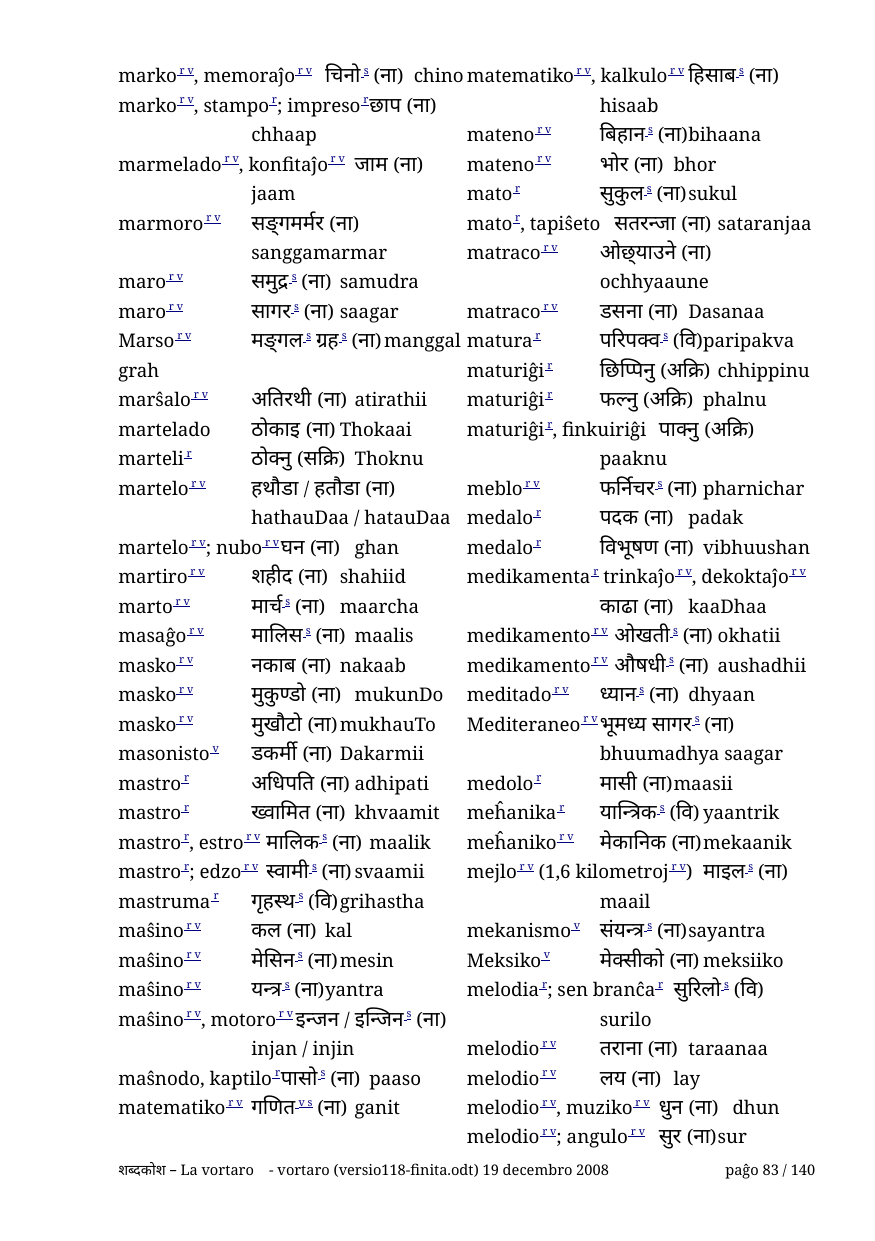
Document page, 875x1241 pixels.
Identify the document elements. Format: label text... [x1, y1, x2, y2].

text maturiĝi r, finkuiriĝi पाक्नु (अक्रि) paaknu [467, 413, 815, 472]
text maŝino r v, motoro r v इन्जन / इन्जिन s (ना) injan / injin [118, 1002, 467, 1061]
text marko r v, memoraĵo r v चिनो s (ना) chino [118, 59, 467, 88]
text maŝino r v कल (ना) kal [118, 914, 467, 943]
text mato r, tapiŝeto सतरन्जा (ना) sataranjaa [467, 206, 815, 236]
text medikamento r v औषधी s (ना) aushadhii [467, 649, 815, 678]
text martiro r v शहीद (ना) shahiid [118, 560, 467, 590]
text marmelado r v, konfitaĵo r v जाम (ना) jaam [118, 147, 467, 206]
text mastro r, estro r v मालिक s (ना) maalik [118, 826, 467, 855]
text mekanismo v संयन्त्र s (ना) sayantra [467, 914, 815, 943]
text medalo r पदक (ना) padak [467, 501, 815, 531]
text masonisto v डकर्मी (ना) Dakarmii [118, 737, 467, 767]
text masko r v मुकुण्डो (ना) mukunDo [118, 678, 467, 708]
text meĥaniko r v मेकानिक (ना) mekaanik [467, 826, 815, 855]
text mastro r ख्वामित (ना) khvaamit [118, 796, 467, 826]
text masko r v नकाब (ना) nakaab [118, 649, 467, 678]
text mateno r v भोर (ना) bhor [467, 147, 815, 177]
text matura r परिपक्व s (वि) paripakva [467, 324, 815, 354]
text maro r v समुद्र s (ना) samudra [118, 265, 467, 295]
text meditado r v ध्यान s (ना) dhyaan [467, 678, 815, 708]
text matematiko r v, kalkulo r v हिसाब s (ना) hisaab [467, 59, 815, 118]
text melodio r v, muziko r v धुन (ना) dhun [467, 1091, 815, 1120]
text melodio r v; angulo r v सुर (ना) sur [467, 1120, 815, 1150]
text maro r v सागर s (ना) saagar [118, 295, 467, 324]
text medikamento r v ओखती s (ना) okhatii [467, 619, 815, 649]
text medolo r मासी (ना) maasii [467, 767, 815, 796]
text meblo r v फर्निचर s (ना) pharnichar [467, 472, 815, 501]
text matraco r v डसना (ना) Dasanaa [467, 295, 815, 324]
text Mediteraneo r v भूमध्य सागर s (ना) bhuumadhya saagar [467, 708, 815, 767]
text maturiĝi r छिप्पिनु (अक्रि) chhippinu [467, 354, 815, 383]
text medikamenta r trinkaĵo r v, dekoktaĵo r v काढा (ना) kaaDhaa [467, 560, 815, 619]
text martelo r v; nubo r v घन (ना) ghan [118, 531, 467, 560]
text mastro r; edzo r v स्वामी s (ना) svaamii [118, 855, 467, 884]
text mato r सुकुल s (ना) sukul [467, 177, 815, 206]
text melodio r v तराना (ना) taraanaa [467, 1032, 815, 1061]
text Marso r v मङ्गल s ग्रह s (ना) manggal grah [118, 324, 467, 383]
text marto r v मार्च s (ना) maarcha [118, 590, 467, 619]
text maŝino r v मेसिन s (ना) mesin [118, 943, 467, 973]
text maturiĝi r फल्नु (अक्रि) phalnu [467, 383, 815, 413]
text melodio r v लय (ना) lay [467, 1061, 815, 1091]
text mastruma r गृहस्थ s (वि) grihastha [118, 884, 467, 914]
text marŝalo r v अतिरथी (ना) atirathii [118, 383, 467, 413]
text mateno r v बिहान s (ना) bihaana [467, 118, 815, 147]
text matematiko r v गणित v s (ना) ganit [118, 1091, 467, 1120]
text masko r v मुखौटो (ना) mukhauTo [118, 708, 467, 737]
text marko r v, stampo r; impreso r छाप (ना) chhaap [118, 88, 467, 147]
text mejlo r v (1,6 kilometroj r v) माइल s (ना) maail [467, 855, 815, 914]
text maŝino r v यन्त्र s (ना) yantra [118, 973, 467, 1002]
text meĥanika r यान्त्रिक s (वि) yaantrik [467, 796, 815, 826]
text martelo r v हथौडा / हतौडा (ना) hathauDaa / hatauDaa [118, 472, 467, 531]
text maŝnodo, kaptilo r पासो s (ना) paaso [118, 1061, 467, 1091]
text marmoro r v सङ्गमर्मर (ना) sanggamarmar [118, 206, 467, 265]
text marteli r ठोक्नु (सक्रि) Thoknu [118, 442, 467, 472]
text Meksiko v मेक्सीको (ना) meksiiko [467, 943, 815, 973]
text matraco r v ओछ्याउने (ना) ochhyaaune [467, 236, 815, 295]
text masaĝo r v मालिस s (ना) maalis [118, 619, 467, 649]
text medalo r विभूषण (ना) vibhuushan [467, 531, 815, 560]
text melodia r; sen branĉa r सुरिलो s (वि) surilo [467, 973, 815, 1032]
text martelado ठोकाइ (ना) Thokaai [118, 413, 467, 442]
text mastro r अधिपति (ना) adhipati [118, 767, 467, 796]
